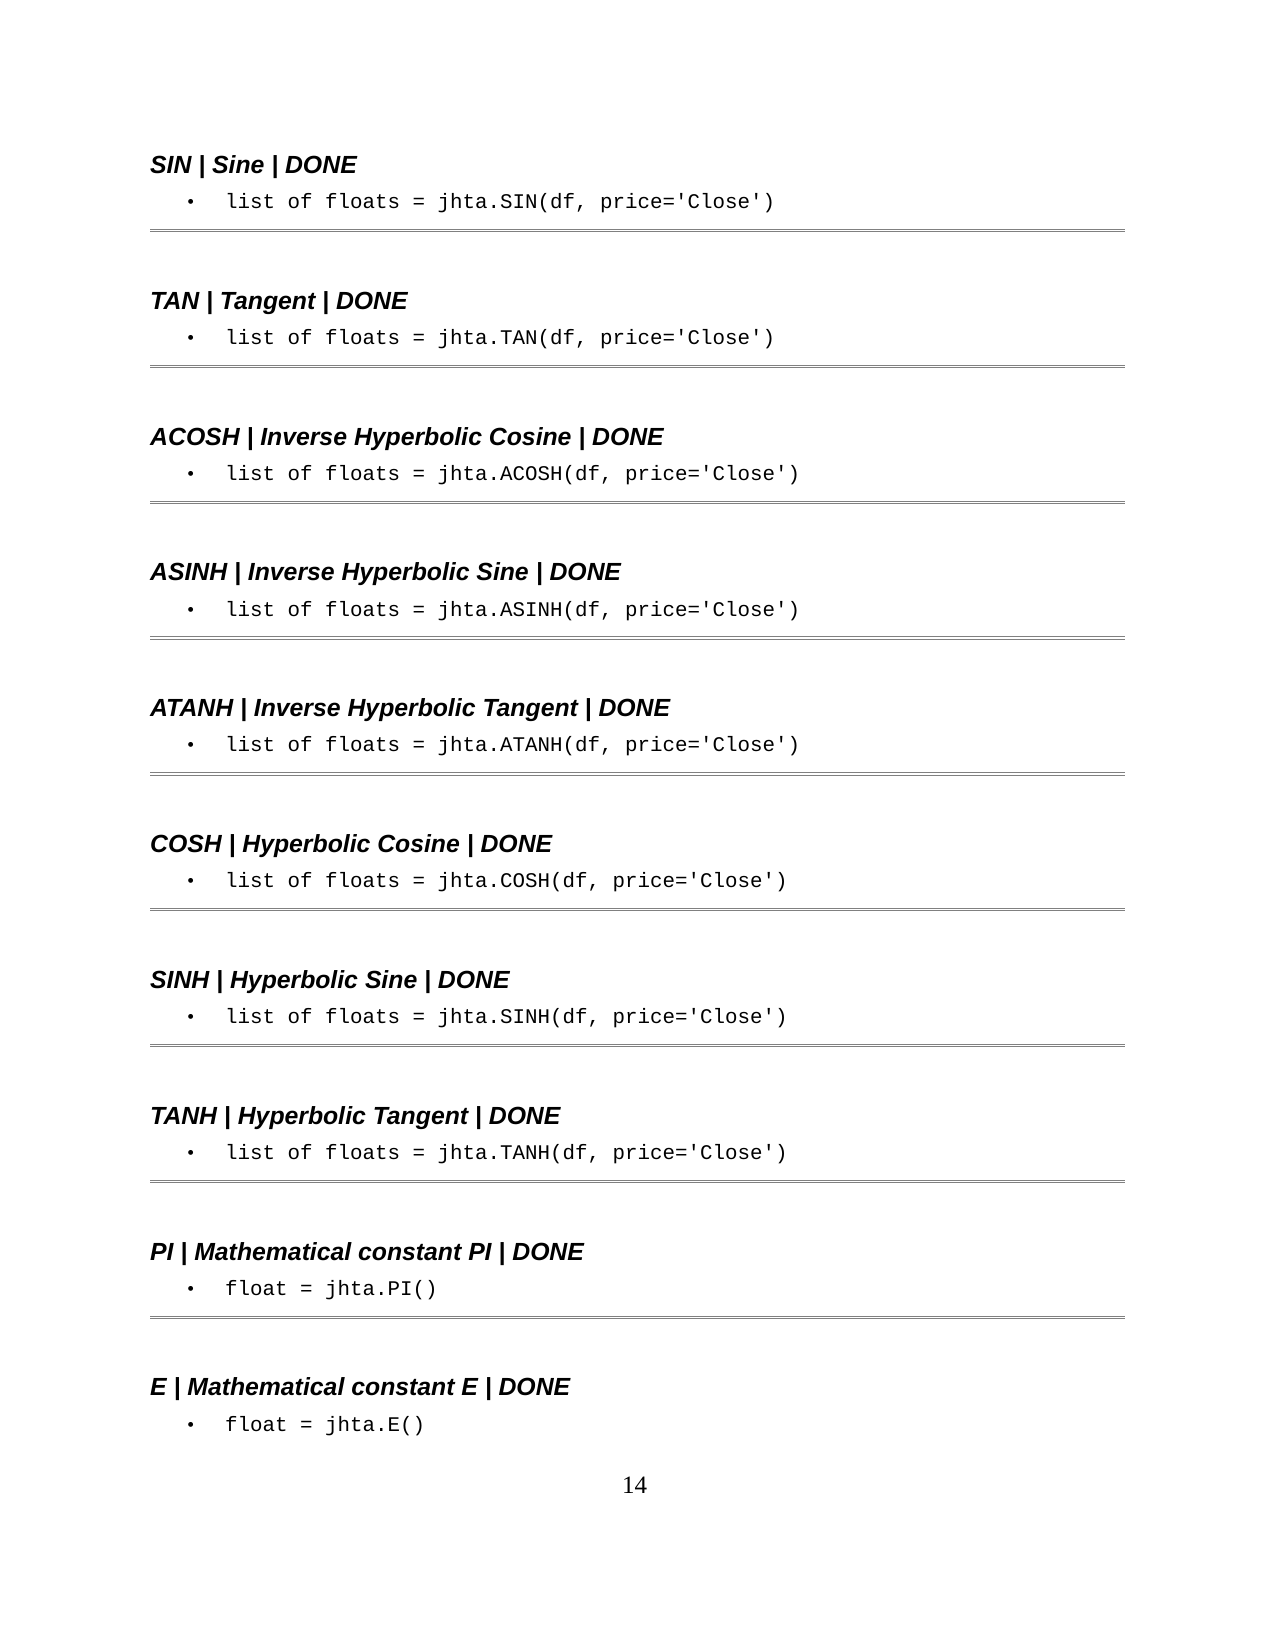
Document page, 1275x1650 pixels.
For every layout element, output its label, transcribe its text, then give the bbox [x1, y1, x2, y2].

list list of floats = jhta.COSH(df, price='Close') [187, 870, 1125, 894]
subtitle TANH | Hyperbolic Tangent | DONE [150, 1101, 1125, 1129]
list float = jhta.E() [187, 1413, 1125, 1437]
subtitle TAN | Tangent | DONE [150, 286, 1125, 314]
list list of floats = jhta.SINH(df, price='Close') [187, 1006, 1125, 1030]
subtitle COSH | Hyperbolic Cosine | DONE [150, 829, 1125, 858]
list list of floats = jhta.TANH(df, price='Close') [187, 1142, 1125, 1166]
list list of floats = jhta.ACOSH(df, price='Close') [187, 463, 1125, 486]
subtitle SINH | Hyperbolic Sine | DONE [150, 965, 1125, 993]
subtitle SIN | Sine | DONE [150, 150, 1125, 178]
list list of floats = jhta.TAN(df, price='Close') [187, 327, 1125, 351]
subtitle PI | Mathematical constant PI | DONE [150, 1237, 1125, 1265]
subtitle ASINH | Inverse Hyperbolic Sine | DONE [150, 557, 1125, 586]
list list of floats = jhta.ASINH(df, price='Close') [187, 598, 1125, 622]
list list of floats = jhta.SIN(df, price='Close') [187, 191, 1125, 215]
list float = jhta.PI() [187, 1278, 1125, 1301]
subtitle ATANH | Inverse Hyperbolic Tangent | DONE [150, 693, 1125, 722]
subtitle ACOSH | Inverse Hyperbolic Cosine | DONE [150, 422, 1125, 450]
subtitle E | Mathematical constant E | DONE [150, 1372, 1125, 1401]
list list of floats = jhta.ATANH(df, price='Close') [187, 734, 1125, 758]
